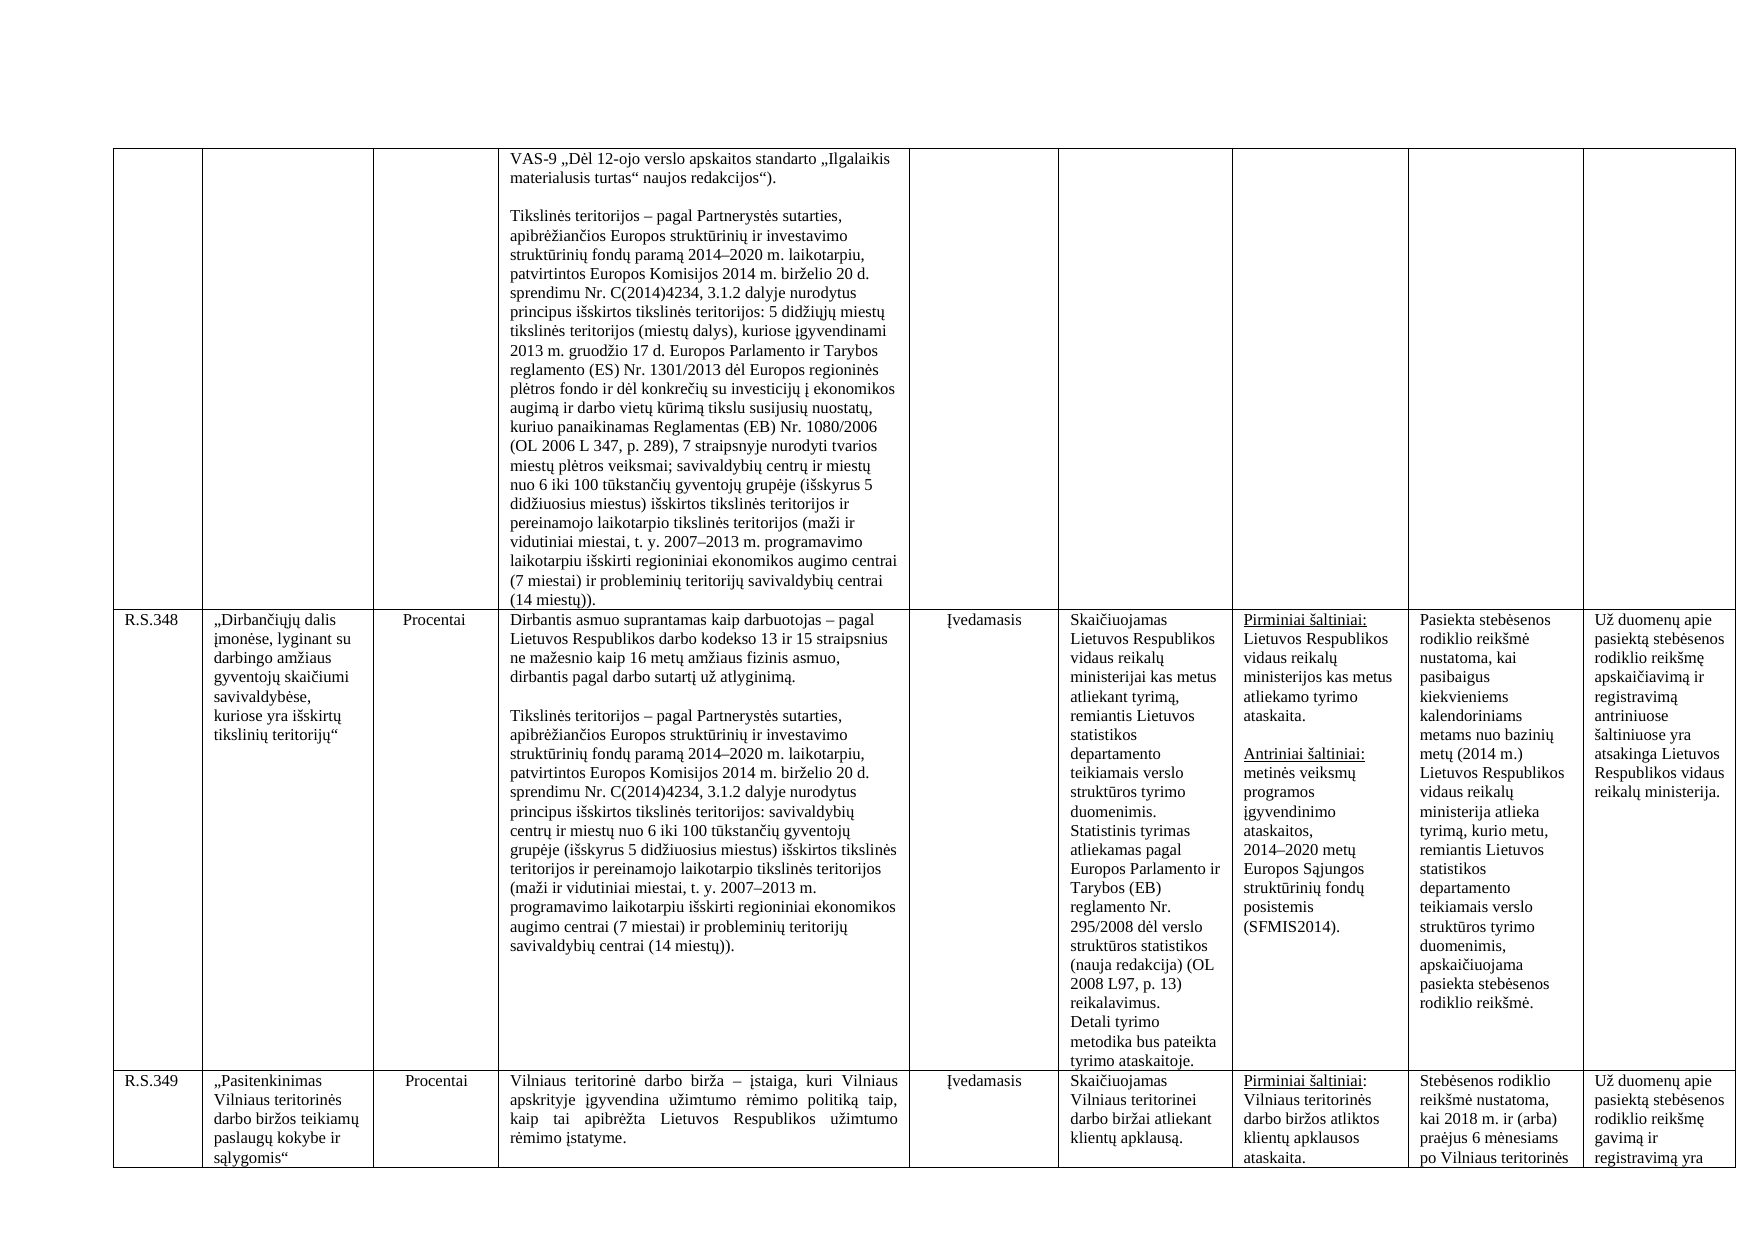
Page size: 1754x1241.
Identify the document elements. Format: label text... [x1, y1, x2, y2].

table_cell Už duomenų apie pasiektą stebėsenos rodiklio reikšmę apskaičiavimą ir registravimą antriniuose šaltiniuose yra atsakinga Lietuvos Respublikos vidaus reikalų ministerija. [1584, 610, 1735, 1070]
table_cell Pirminiai šaltiniai: Vilniaus teritorinės darbo biržos atliktos klientų apklausos ataskaita. [1233, 1071, 1408, 1167]
table_cell [114, 149, 202, 609]
table_cell Procentai [374, 1071, 498, 1167]
table_cell Procentai [374, 610, 498, 1070]
table_cell [1059, 149, 1232, 609]
table_cell Dirbantis asmuo suprantamas kaip darbuotojas – pagal Lietuvos Respublikos darbo kodekso 13 ir 15 straipsnius ne mažesnio kaip 16 metų amžiaus fizinis asmuo, dirbantis pagal darbo sutartį už atlyginimą. Tikslinės teritorijos – pagal Partnerystės sutarties, apibrėžiančios Europos struktūrinių ir investavimo struktūrinių fondų paramą 2014–2020 m. laikotarpiu, patvirtintos Europos Komisijos 2014 m. birželio 20 d. sprendimu Nr. C(2014)4234, 3.1.2 dalyje nurodytus principus išskirtos tikslinės teritorijos: savivaldybių centrų ir miestų nuo 6 iki 100 tūkstančių gyventojų grupėje (išskyrus 5 didžiuosius miestus) išskirtos tikslinės teritorijos ir pereinamojo laikotarpio tikslinės teritorijos (maži ir vidutiniai miestai, t. y. 2007–2013 m. programavimo laikotarpiu išskirti regioniniai ekonomikos augimo centrai (7 miestai) ir probleminių teritorijų savivaldybių centrai (14 miestų)). [499, 610, 909, 1070]
table_cell „Pasitenkinimas Vilniaus teritorinės darbo biržos teikiamų paslaugų kokybe ir sąlygomis“ [203, 1071, 373, 1167]
table_cell R.S.349 [114, 1071, 202, 1167]
table_cell [1233, 149, 1408, 609]
table_cell VAS-9 „Dėl 12-ojo verslo apskaitos standarto „Ilgalaikis materialusis turtas“ naujos redakcijos“). Tikslinės teritorijos – pagal Partnerystės sutarties, apibrėžiančios Europos struktūrinių ir investavimo struktūrinių fondų paramą 2014–2020 m. laikotarpiu, patvirtintos Europos Komisijos 2014 m. birželio 20 d. sprendimu Nr. C(2014)4234, 3.1.2 dalyje nurodytus principus išskirtos tikslinės teritorijos: 5 didžiųjų miestų tikslinės teritorijos (miestų dalys), kuriose įgyvendinami 2013 m. gruodžio 17 d. Europos Parlamento ir Tarybos reglamento (ES) Nr. 1301/2013 dėl Europos regioninės plėtros fondo ir dėl konkrečių su investicijų į ekonomikos augimą ir darbo vietų kūrimą tikslu susijusių nuostatų, kuriuo panaikinamas Reglamentas (EB) Nr. 1080/2006 (OL 2006 L 347, p. 289), 7 straipsnyje nurodyti tvarios miestų plėtros veiksmai; savivaldybių centrų ir miestų nuo 6 iki 100 tūkstančių gyventojų grupėje (išskyrus 5 didžiuosius miestus) išskirtos tikslinės teritorijos ir pereinamojo laikotarpio tikslinės teritorijos (maži ir vidutiniai miestai, t. y. 2007–2013 m. programavimo laikotarpiu išskirti regioniniai ekonomikos augimo centrai (7 miestai) ir probleminių teritorijų savivaldybių centrai (14 miestų)). [499, 149, 909, 609]
table_cell [1584, 149, 1735, 609]
table_cell [374, 149, 498, 609]
table_cell Vilniaus teritorinė darbo birža – įstaiga, kuri Vilniaus apskrityje įgyvendina užimtumo rėmimo politiką taip, kaip tai apibrėžta Lietuvos Respublikos užimtumo rėmimo įstatyme. [499, 1071, 909, 1167]
table_cell Įvedamasis [910, 1071, 1058, 1167]
table_cell Pasiekta stebėsenos rodiklio reikšmė nustatoma, kai pasibaigus kiekvieniems kalendoriniams metams nuo bazinių metų (2014 m.) Lietuvos Respublikos vidaus reikalų ministerija atlieka tyrimą, kurio metu, remiantis Lietuvos statistikos departamento teikiamais verslo struktūros tyrimo duomenimis, apskaičiuojama pasiekta stebėsenos rodiklio reikšmė. [1409, 610, 1583, 1070]
table_cell „Dirbančiųjų dalis įmonėse, lyginant su darbingo amžiaus gyventojų skaičiumi savivaldybėse, kuriose yra išskirtų tikslinių teritorijų“ [203, 610, 373, 1070]
table_cell Skaičiuojamas Lietuvos Respublikos vidaus reikalų ministerijai kas metus atliekant tyrimą, remiantis Lietuvos statistikos departamento teikiamais verslo struktūros tyrimo duomenimis. Statistinis tyrimas atliekamas pagal Europos Parlamento ir Tarybos (EB) reglamento Nr. 295/2008 dėl verslo struktūros statistikos (nauja redakcija) (OL 2008 L97, p. 13) reikalavimus. Detali tyrimo metodika bus pateikta tyrimo ataskaitoje. [1059, 610, 1232, 1070]
table_cell [203, 149, 373, 609]
table_cell Skaičiuojamas Vilniaus teritorinei darbo biržai atliekant klientų apklausą. [1059, 1071, 1232, 1167]
table_cell Įvedamasis [910, 610, 1058, 1070]
table_cell R.S.348 [114, 610, 202, 1070]
table_cell Už duomenų apie pasiektą stebėsenos rodiklio reikšmę gavimą ir registravimą yra [1584, 1071, 1735, 1167]
table_cell Pirminiai šaltiniai: Lietuvos Respublikos vidaus reikalų ministerijos kas metus atliekamo tyrimo ataskaita. Antriniai šaltiniai: metinės veiksmų programos įgyvendinimo ataskaitos, 2014–2020 metų Europos Sąjungos struktūrinių fondų posistemis (SFMIS2014). [1233, 610, 1408, 1070]
table_cell Stebėsenos rodiklio reikšmė nustatoma, kai 2018 m. ir (arba) praėjus 6 mėnesiams po Vilniaus teritorinės [1409, 1071, 1583, 1167]
table_cell [1409, 149, 1583, 609]
table_cell [910, 149, 1058, 609]
